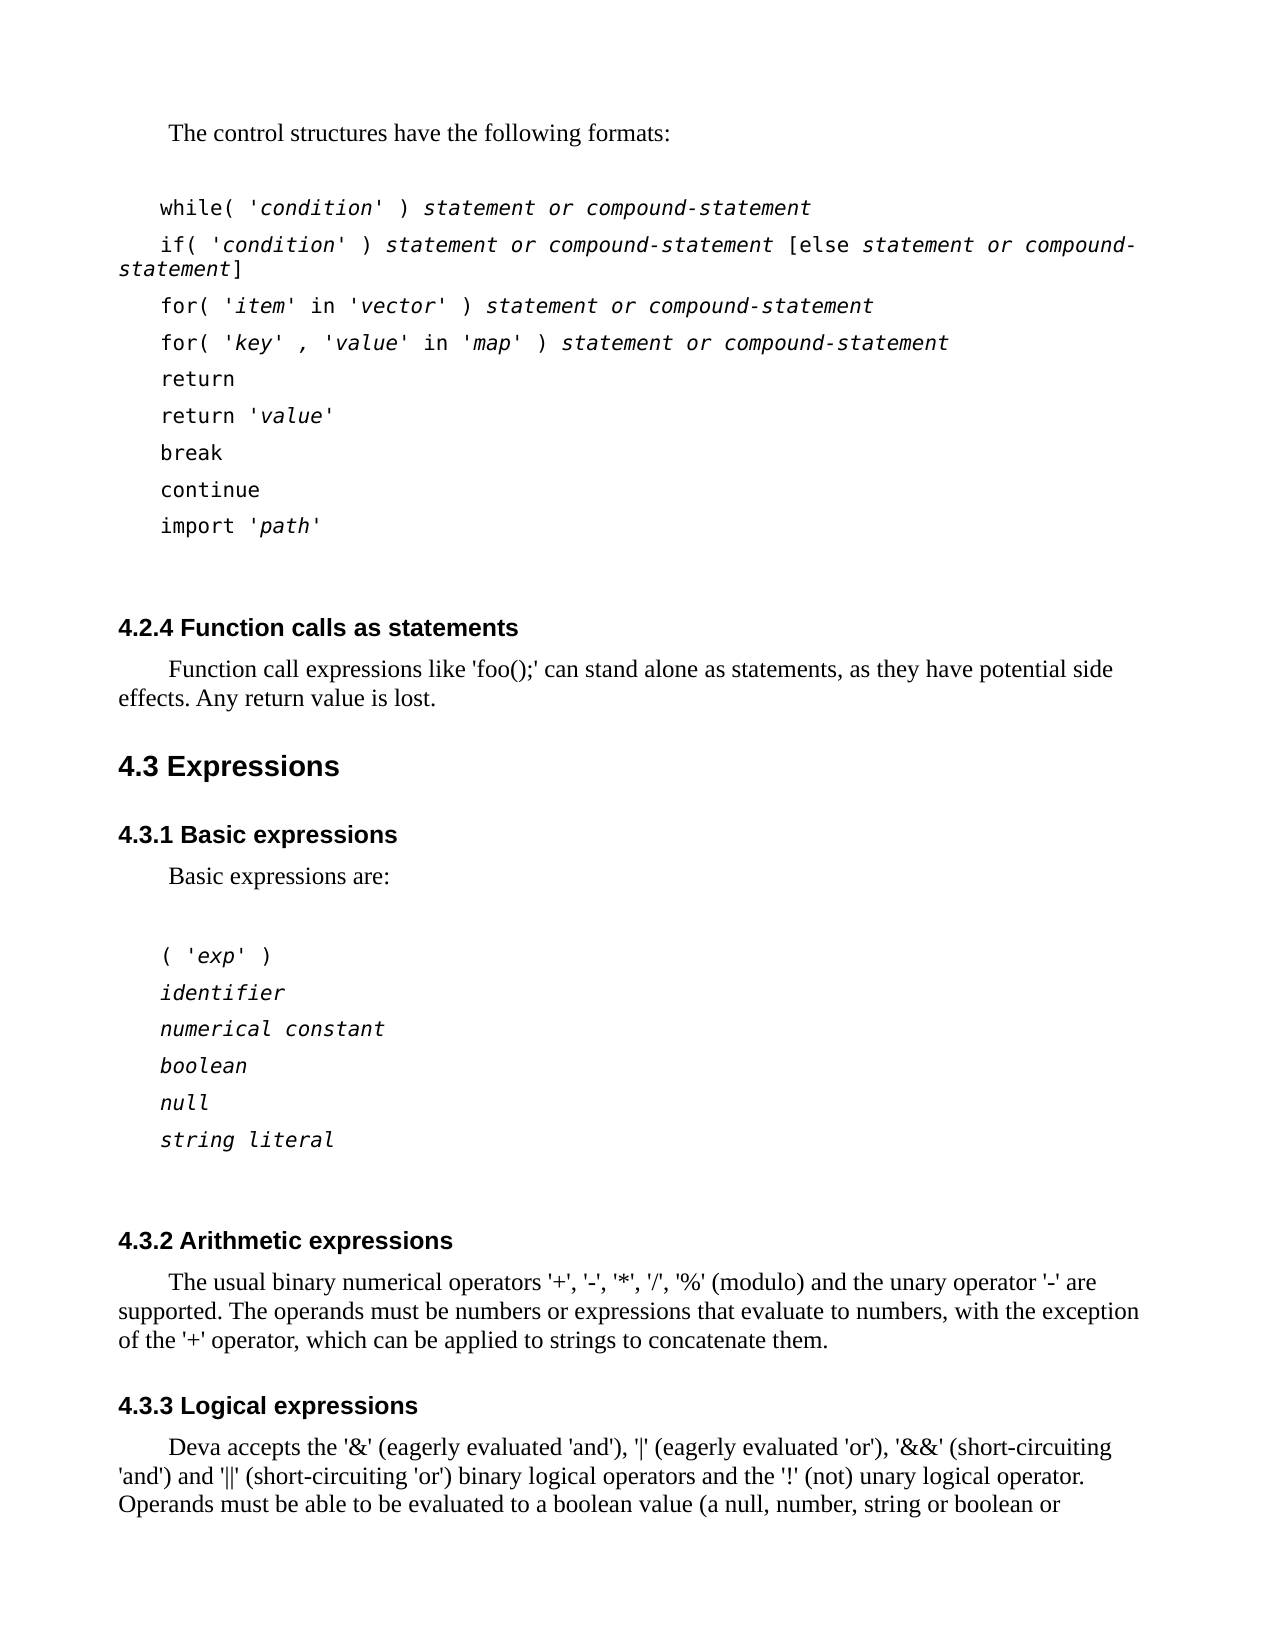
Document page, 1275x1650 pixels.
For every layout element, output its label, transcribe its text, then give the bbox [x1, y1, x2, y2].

text import 'path' [118, 514, 1157, 539]
text Deva accepts the '&' (eagerly evaluated 'and'), '|' (eagerly evaluated 'or'), '&&' (short-circuiting 'and') and '||' (short-circuiting 'or') binary logical operators and the '!' (not) unary logical operator. Operands must be able to be evaluated to a boolean value (a null, number, string or boolean or [118, 1432, 1157, 1518]
text string literal [118, 1128, 1157, 1152]
subtitle 4.3.1 Basic expressions [118, 820, 1157, 849]
subtitle 4.2.4 Function calls as statements [118, 613, 1157, 642]
text return [118, 367, 1157, 392]
text ( 'exp' ) [118, 944, 1157, 968]
text The control structures have the following formats: [118, 118, 1157, 147]
text Basic expressions are: [118, 861, 1157, 890]
text for( 'item' in 'vector' ) statement or compound-statement [118, 294, 1157, 318]
text Function call expressions like 'foo();' can stand alone as statements, as they have potential side effects. Any return value is lost. [118, 654, 1157, 712]
subtitle 4.3.3 Logical expressions [118, 1391, 1157, 1419]
subtitle 4.3.2 Arithmetic expressions [118, 1226, 1157, 1255]
text The usual binary numerical operators '+', '-', '*', '/', '%' (modulo) and the unary operator '-' are supported. The operands must be numbers or expressions that evaluate to numbers, with the exception of the '+' operator, which can be applied to strings to concatenate them. [118, 1267, 1157, 1353]
text boolean [118, 1054, 1157, 1078]
text break [118, 441, 1157, 465]
text null [118, 1091, 1157, 1115]
text continue [118, 478, 1157, 502]
text if( 'condition' ) statement or compound-statement [else statement or compound-statement] [118, 233, 1157, 281]
text identifier [118, 981, 1157, 1005]
text while( 'condition' ) statement or compound-statement [118, 196, 1157, 220]
text for( 'key' , 'value' in 'map' ) statement or compound-statement [118, 331, 1157, 355]
text numerical constant [118, 1017, 1157, 1042]
text return 'value' [118, 404, 1157, 428]
subtitle 4.3 Expressions [118, 749, 1157, 783]
